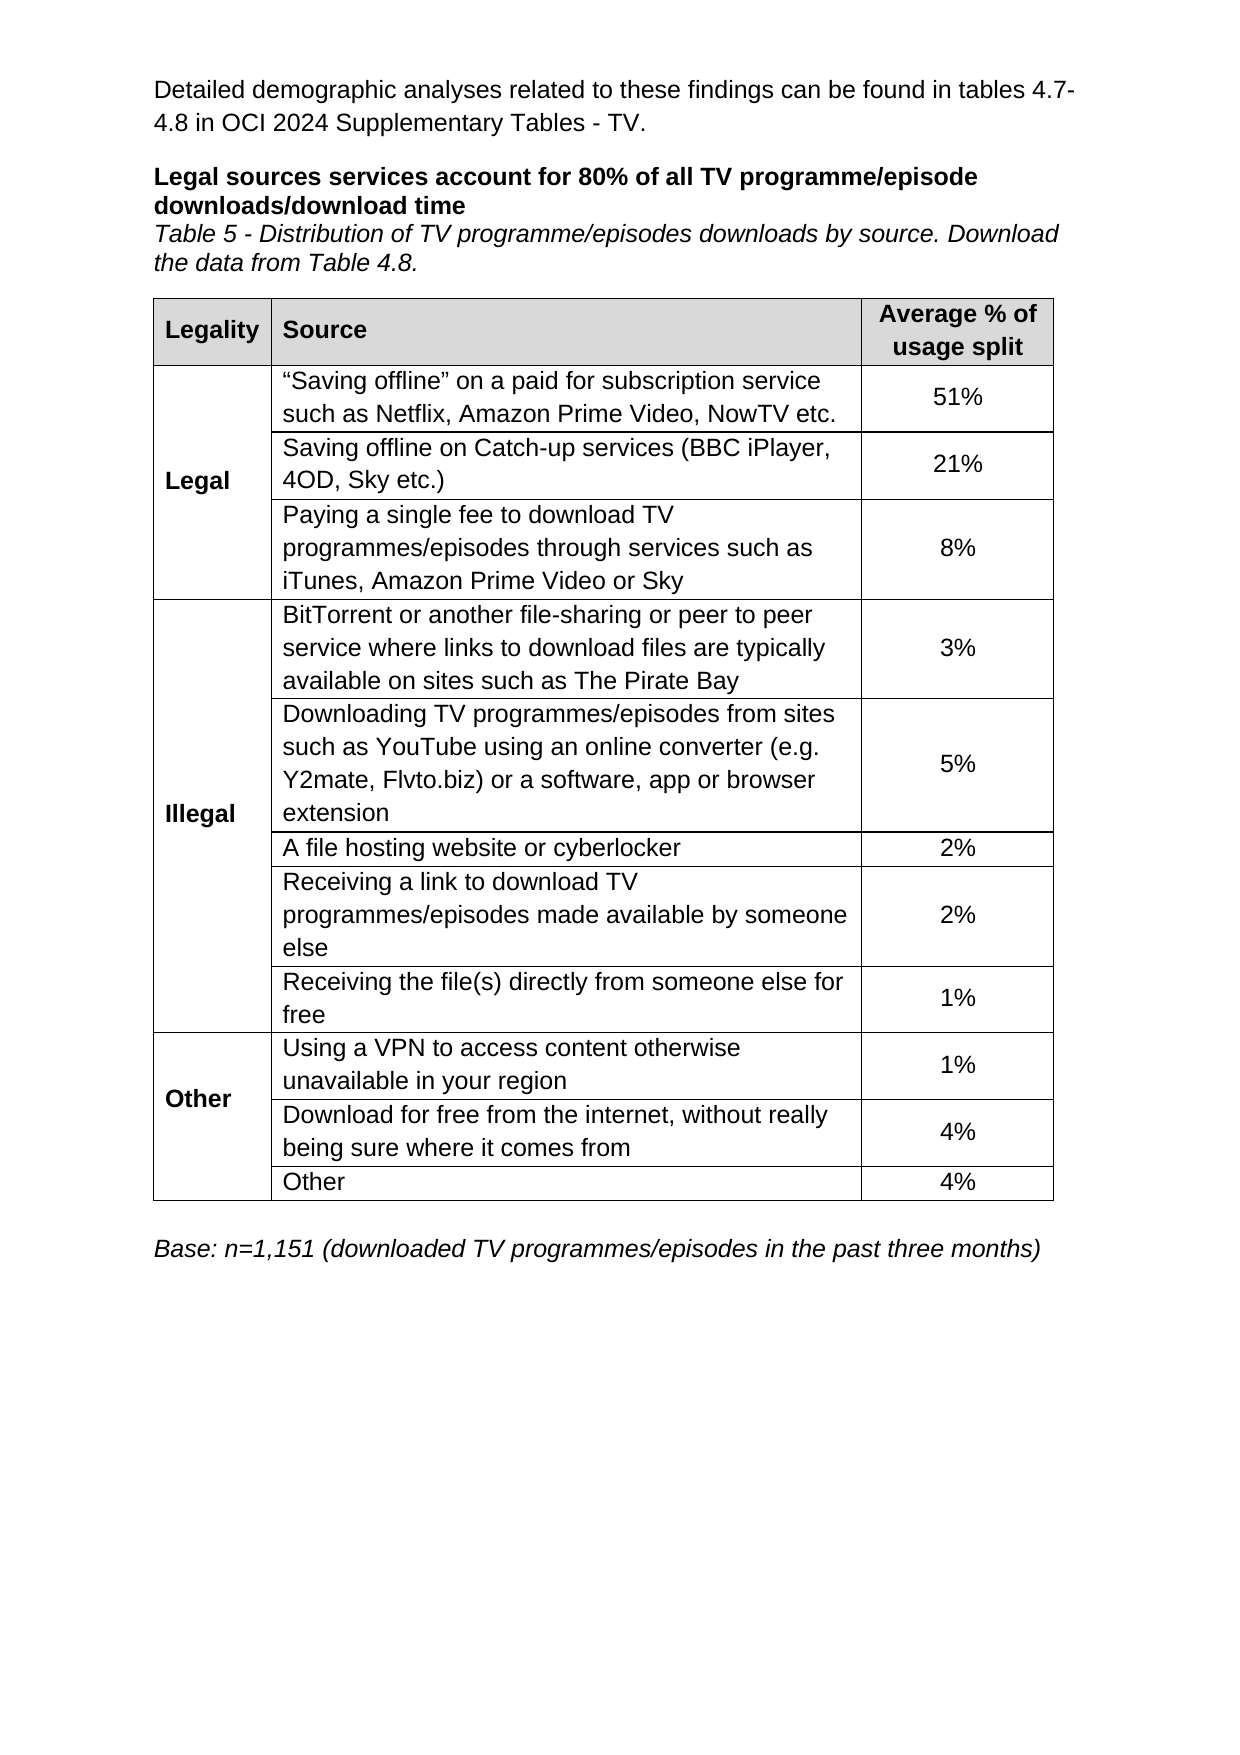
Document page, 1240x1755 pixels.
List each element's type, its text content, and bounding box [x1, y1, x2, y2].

table_cell Receiving a link to download TV programmes/episodes made available by someone else [272, 867, 861, 966]
table_cell 8% [862, 500, 1053, 599]
table_cell Other [154, 1033, 271, 1200]
table_cell Download for free from the internet, without really being sure where it comes from [272, 1100, 861, 1166]
table_cell 1% [862, 1033, 1053, 1099]
table_cell Other [272, 1167, 861, 1200]
table_cell A file hosting website or cyberlocker [272, 833, 861, 866]
table_cell Illegal [154, 600, 271, 1032]
table_cell Paying a single fee to download TV programmes/episodes through services such as iTunes, Amazon Prime Video or Sky [272, 500, 861, 599]
table_header Legality [154, 299, 271, 365]
text Base: n=1,151 (downloaded TV programmes/episodes in the past three months) [153, 1234, 1089, 1263]
table_header Source [272, 299, 861, 365]
table_cell 3% [862, 600, 1053, 698]
text Detailed demographic analyses related to these findings can be found in tables 4.7-4.8 in OCI 2024 Supplementary Tables - TV. [153, 75, 1101, 137]
table_cell Saving offline on Catch-up services (BBC iPlayer, 4OD, Sky etc.) [272, 433, 861, 498]
table_cell BitTorrent or another file-sharing or peer to peer service where links to download files are typically available on sites such as The Pirate Bay [272, 600, 861, 698]
text Table 5 - Distribution of TV programme/episodes downloads by source. Download the data from Table 4.8. [153, 219, 1089, 277]
table_cell Downloading TV programmes/episodes from sites such as YouTube using an online converter (e.g. Y2mate, Flvto.biz) or a software, app or browser extension [272, 699, 861, 831]
table_header Average % of usage split [862, 299, 1053, 365]
table_cell 5% [862, 699, 1053, 831]
table_cell 2% [862, 867, 1053, 966]
table_cell 4% [862, 1167, 1053, 1200]
table_cell Using a VPN to access content otherwise unavailable in your region [272, 1033, 861, 1099]
subtitle Legal sources services account for 80% of all TV programme/episode downloads/download time [153, 162, 1089, 219]
table_cell 51% [862, 366, 1053, 431]
table_cell Receiving the file(s) directly from someone else for free [272, 967, 861, 1032]
table_cell Legal [154, 366, 271, 599]
table_cell 1% [862, 967, 1053, 1032]
table_cell 21% [862, 433, 1053, 498]
table_cell 2% [862, 833, 1053, 866]
table_cell “Saving offline” on a paid for subscription service such as Netflix, Amazon Prime Video, NowTV etc. [272, 366, 861, 431]
table_cell 4% [862, 1100, 1053, 1166]
